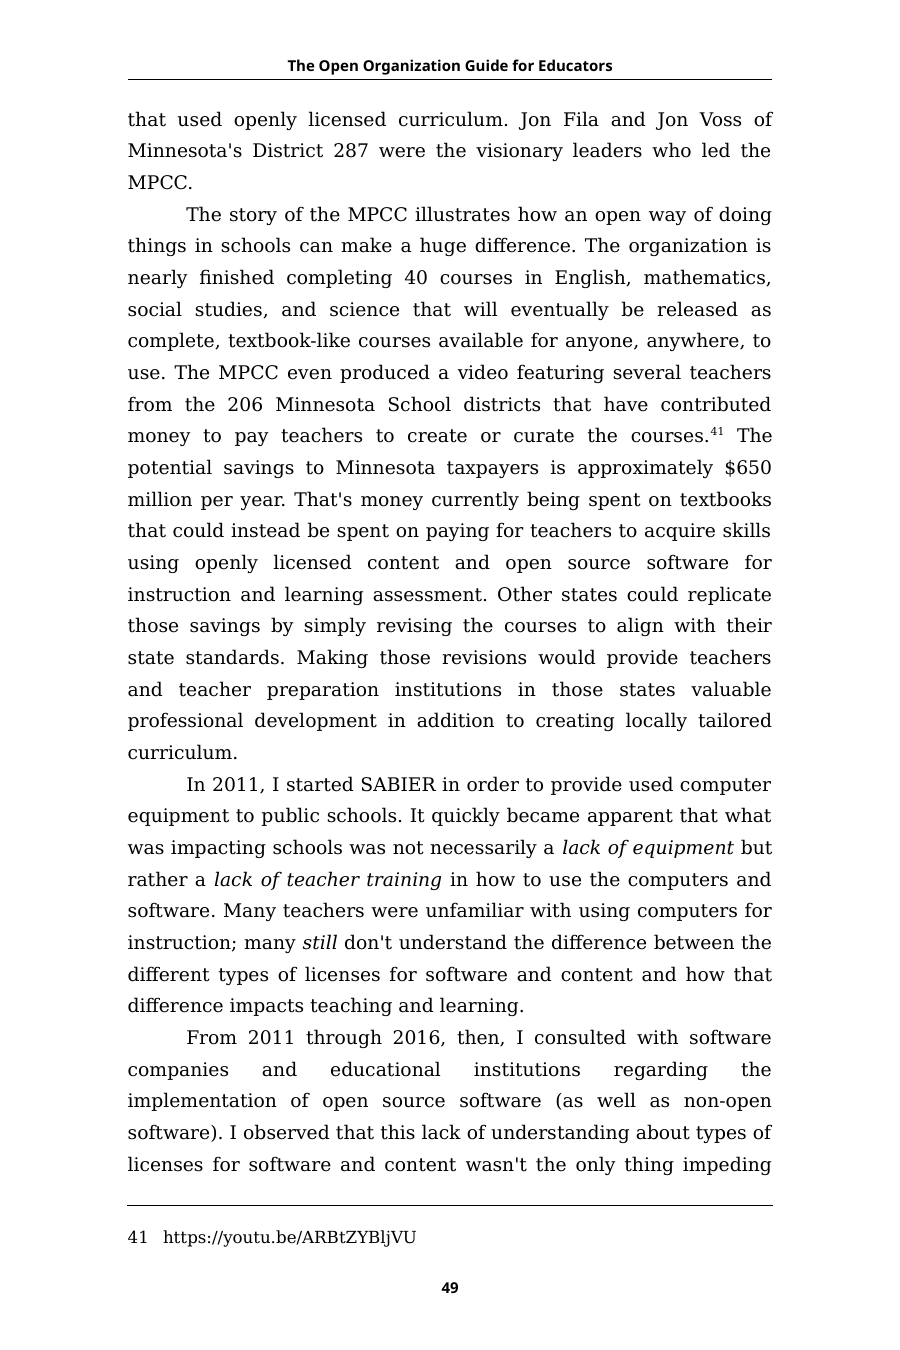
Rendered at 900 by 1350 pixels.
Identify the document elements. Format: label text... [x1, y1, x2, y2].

text From 2011 through 2016, then, I consulted with software companies and educational institutions regarding the implementation of open source software (as well as non-open software). I observed that this lack of understanding about types of licenses for software and content wasn't the only thing impeding [127, 1027, 772, 1176]
text In 2011, I started SABIER in order to provide used computer equipment to public schools. It quickly became apparent that what was impacting schools was not necessarily a lack of equipment but rather a lack of teacher training in how to use the computers and software. Many teachers were unfamiliar with using computers for instruction; many still don't understand the difference between the different types of licenses for software and content and how that difference impacts teaching and learning. [127, 774, 772, 1017]
text that used openly licensed curriculum. Jon Fila and Jon Voss of Minnesota's District 287 were the visionary leaders who led the MPCC. [127, 109, 772, 194]
text The story of the MPCC illustrates how an open way of doing things in schools can make a huge difference. The organization is nearly finished completing 40 courses in English, mathematics, social studies, and science that will eventually be released as complete, textbook-like courses available for anyone, anywhere, to use. The MPCC even produced a video featuring several teachers from the 206 Minnesota School districts that have contributed money to pay teachers to create or curate the courses. The potential savings to Minnesota taxpayers is approximately $650 million per year. That's money currently being spent on textbooks that could instead be spent on paying for teachers to acquire skills using openly licensed content and open source software for instruction and learning assessment. Other states could replicate those savings by simply revising the courses to align with their state standards. Making those revisions would provide teachers and teacher preparation institutions in those states valuable professional development in addition to creating locally tailored curriculum. [127, 204, 772, 764]
text https://youtu.be/ARBtZYBljVU [127, 1228, 772, 1247]
